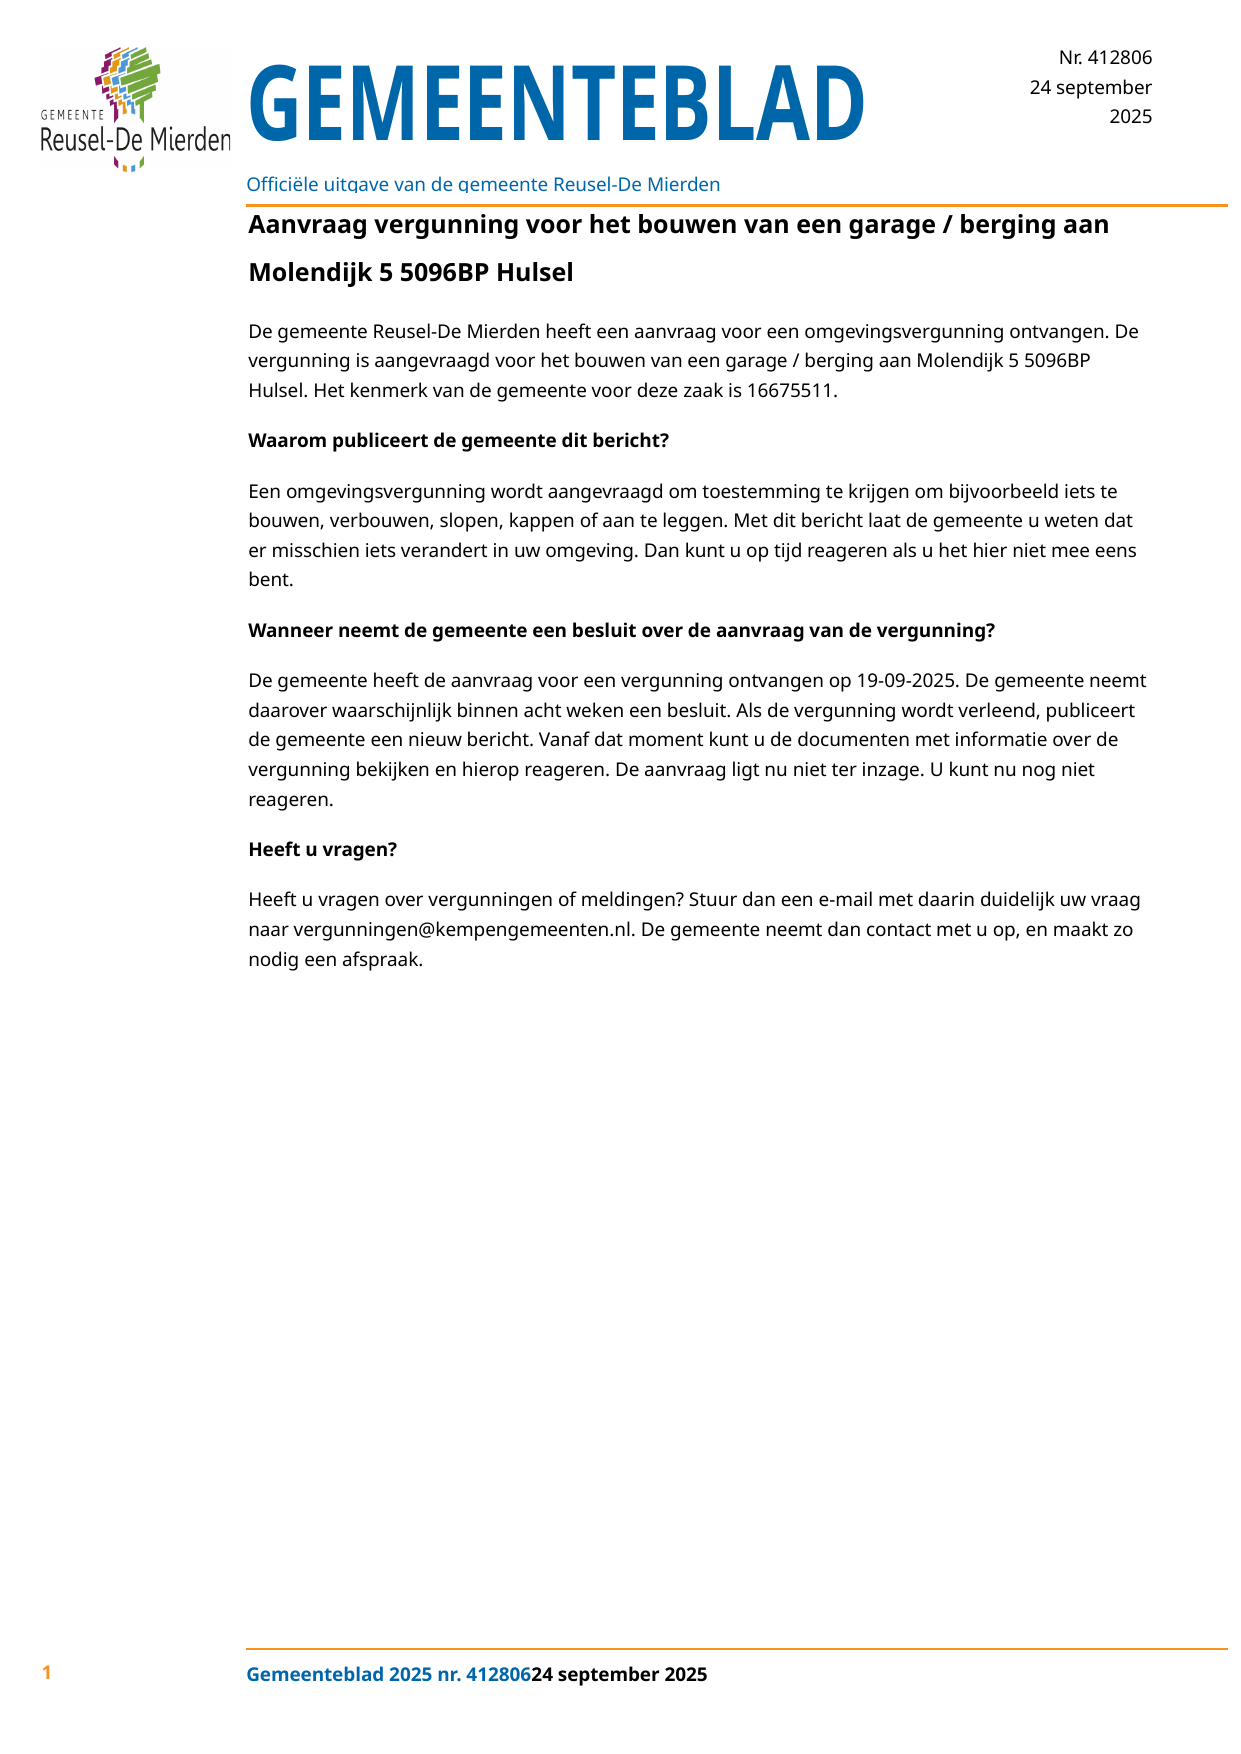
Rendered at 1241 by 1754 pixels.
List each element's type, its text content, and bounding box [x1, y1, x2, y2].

text Een omgevingsvergunning wordt aangevraagd om toestemming te krijgen om bijvoorbeeld iets te bouwen, verbouwen, slopen, kappen of aan te leggen. Met dit bericht laat de gemeente u weten dat er misschien iets verandert in uw omgeving. Dan kunt u op tijd reageren als u het hier niet mee eens bent. [248, 478, 1152, 592]
text Heeft u vragen over vergunningen of meldingen? Stuur dan een e-mail met daarin duidelijk uw vraag naar vergunningen@kempengemeenten.nl. De gemeente neemt dan contact met u op, en maakt zo nodig een afspraak. [248, 887, 1152, 972]
text Waarom publiceert de gemeente dit bericht? [248, 427, 1152, 453]
text De gemeente Reusel-De Mierden heeft een aanvraag voor een omgevingsvergunning ontvangen. De vergunning is aangevraagd voor het bouwen van een garage / berging aan Molendijk 5 5096BP Hulsel. Het kenmerk van de gemeente voor deze zaak is 16675511. [248, 318, 1152, 403]
text Heeft u vragen? [248, 836, 1152, 862]
text Aanvraag vergunning voor het bouwen van een garage / berging aan Molendijk 5 5096BP Hulsel [248, 207, 1152, 288]
text De gemeente heeft de aanvraag voor een vergunning ontvangen op 19-09-2025. De gemeente neemt daarover waarschijnlijk binnen acht weken een besluit. Als de vergunning wordt verleend, publiceert de gemeente een nieuw bericht. Vanaf dat moment kunt u de documenten met informatie over de vergunning bekijken en hierop reageren. De aanvraag ligt nu niet ter inzage. U kunt nu nog niet reageren. [248, 667, 1152, 812]
picture [41, 47, 231, 172]
text Wanneer neemt de gemeente een besluit over de aanvraag van de vergunning? [248, 617, 1152, 643]
